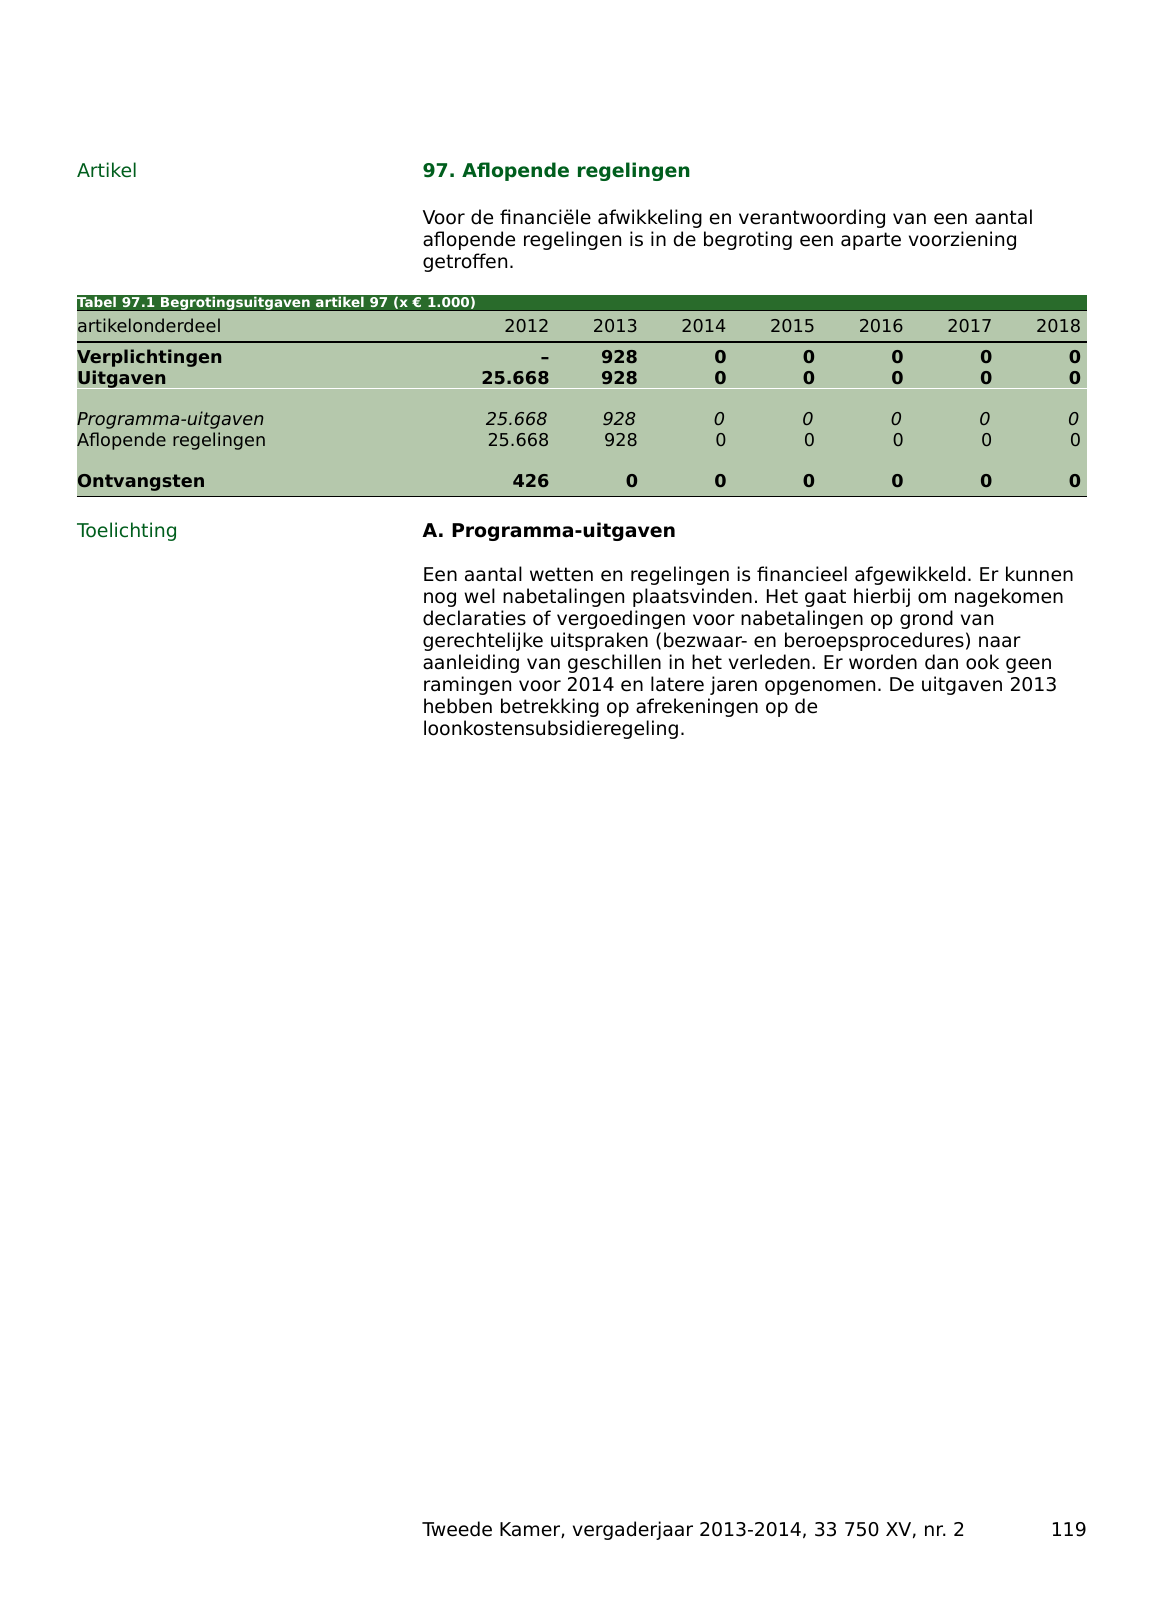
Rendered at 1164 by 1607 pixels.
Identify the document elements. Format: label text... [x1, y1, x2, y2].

table_cell [77, 389, 466, 409]
table_cell [644, 389, 732, 409]
table_cell [821, 450, 909, 471]
subtitle A. Programma-uitgaven [422, 519, 1087, 541]
text Een aantal wetten en regelingen is financieel afgewikkeld. Er kunnen nog wel nabetalingen plaatsvinden. Het gaat hierbij om nagekomen declaraties of vergoedingen voor nabetalingen op grond van gerechtelijke uitspraken (bezwaar- en beroepsprocedures) naar aanleiding van geschillen in het verleden. Er worden dan ook geen ramingen voor 2014 en latere jaren opgenomen. De uitgaven 2013 hebben betrekking op afrekeningen op de loonkostensubsidieregeling. [422, 564, 1087, 739]
table_cell 0 [732, 430, 821, 450]
subtitle [77, 182, 399, 190]
table_cell 0 [998, 409, 1087, 430]
table_cell Programma-uitgaven [77, 409, 466, 430]
table_cell 0 [909, 471, 998, 496]
table_cell 426 [466, 471, 555, 496]
table_cell [555, 450, 644, 471]
table_cell [998, 450, 1087, 471]
table_cell 2014 [644, 311, 732, 341]
table_cell 25.668 [466, 430, 555, 450]
table_cell Ontvangsten [77, 471, 466, 496]
table_cell [732, 450, 821, 471]
table_cell 0 [821, 471, 909, 496]
table_cell 928 [555, 368, 644, 388]
table_cell 0 [909, 343, 998, 368]
table_cell 928 [555, 430, 644, 450]
table_cell 0 [732, 343, 821, 368]
table_cell 0 [644, 343, 732, 368]
table_cell 0 [821, 409, 909, 430]
table_cell [555, 389, 644, 409]
table_cell 25.668 [466, 409, 555, 430]
table_header Tabel 97.1 Begrotingsuitgaven artikel 97 (x € 1.000) [77, 295, 1087, 310]
table_cell 0 [644, 368, 732, 388]
table_cell 0 [732, 471, 821, 496]
table_cell 0 [644, 430, 732, 450]
table_cell [821, 389, 909, 409]
table_cell 2012 [466, 311, 555, 341]
table_cell 0 [909, 430, 998, 450]
table_cell 0 [732, 409, 821, 430]
table_cell [909, 389, 998, 409]
table_cell Uitgaven [77, 368, 466, 388]
table_cell [909, 450, 998, 471]
table_cell [466, 450, 555, 471]
table_cell Verplichtingen [77, 343, 466, 368]
table_cell 0 [998, 471, 1087, 496]
table_cell 2017 [909, 311, 998, 341]
table_cell [466, 389, 555, 409]
subtitle 97. Aflopende regelingen [422, 160, 1087, 182]
table_cell 2016 [821, 311, 909, 341]
text Toelichting [77, 519, 399, 541]
table_cell 0 [644, 471, 732, 496]
table_cell 0 [909, 409, 998, 430]
text Artikel [77, 160, 399, 182]
table_cell 0 [998, 430, 1087, 450]
table_cell 2018 [998, 311, 1087, 341]
table_cell [732, 389, 821, 409]
table_cell Aflopende regelingen [77, 430, 466, 450]
table_cell 0 [555, 471, 644, 496]
table_cell 25.668 [466, 368, 555, 388]
table_cell 2013 [555, 311, 644, 341]
table_cell 0 [732, 368, 821, 388]
table_cell 0 [644, 409, 732, 430]
table_cell – [466, 343, 555, 368]
table_cell 0 [998, 368, 1087, 388]
table_cell 0 [821, 430, 909, 450]
table_cell [998, 389, 1087, 409]
table_cell [77, 450, 466, 471]
table_cell 0 [909, 368, 998, 388]
table_cell 928 [555, 343, 644, 368]
text Voor de financiële afwikkeling en verantwoording van een aantal aflopende regelingen is in de begroting een aparte voorziening getroffen. [422, 207, 1087, 273]
table_cell 0 [821, 343, 909, 368]
table_cell 0 [998, 343, 1087, 368]
table_cell 928 [555, 409, 644, 430]
table_cell [644, 450, 732, 471]
table_cell 0 [821, 368, 909, 388]
table_cell artikelonderdeel [77, 311, 466, 341]
table_cell 2015 [732, 311, 821, 341]
subtitle [77, 541, 399, 549]
